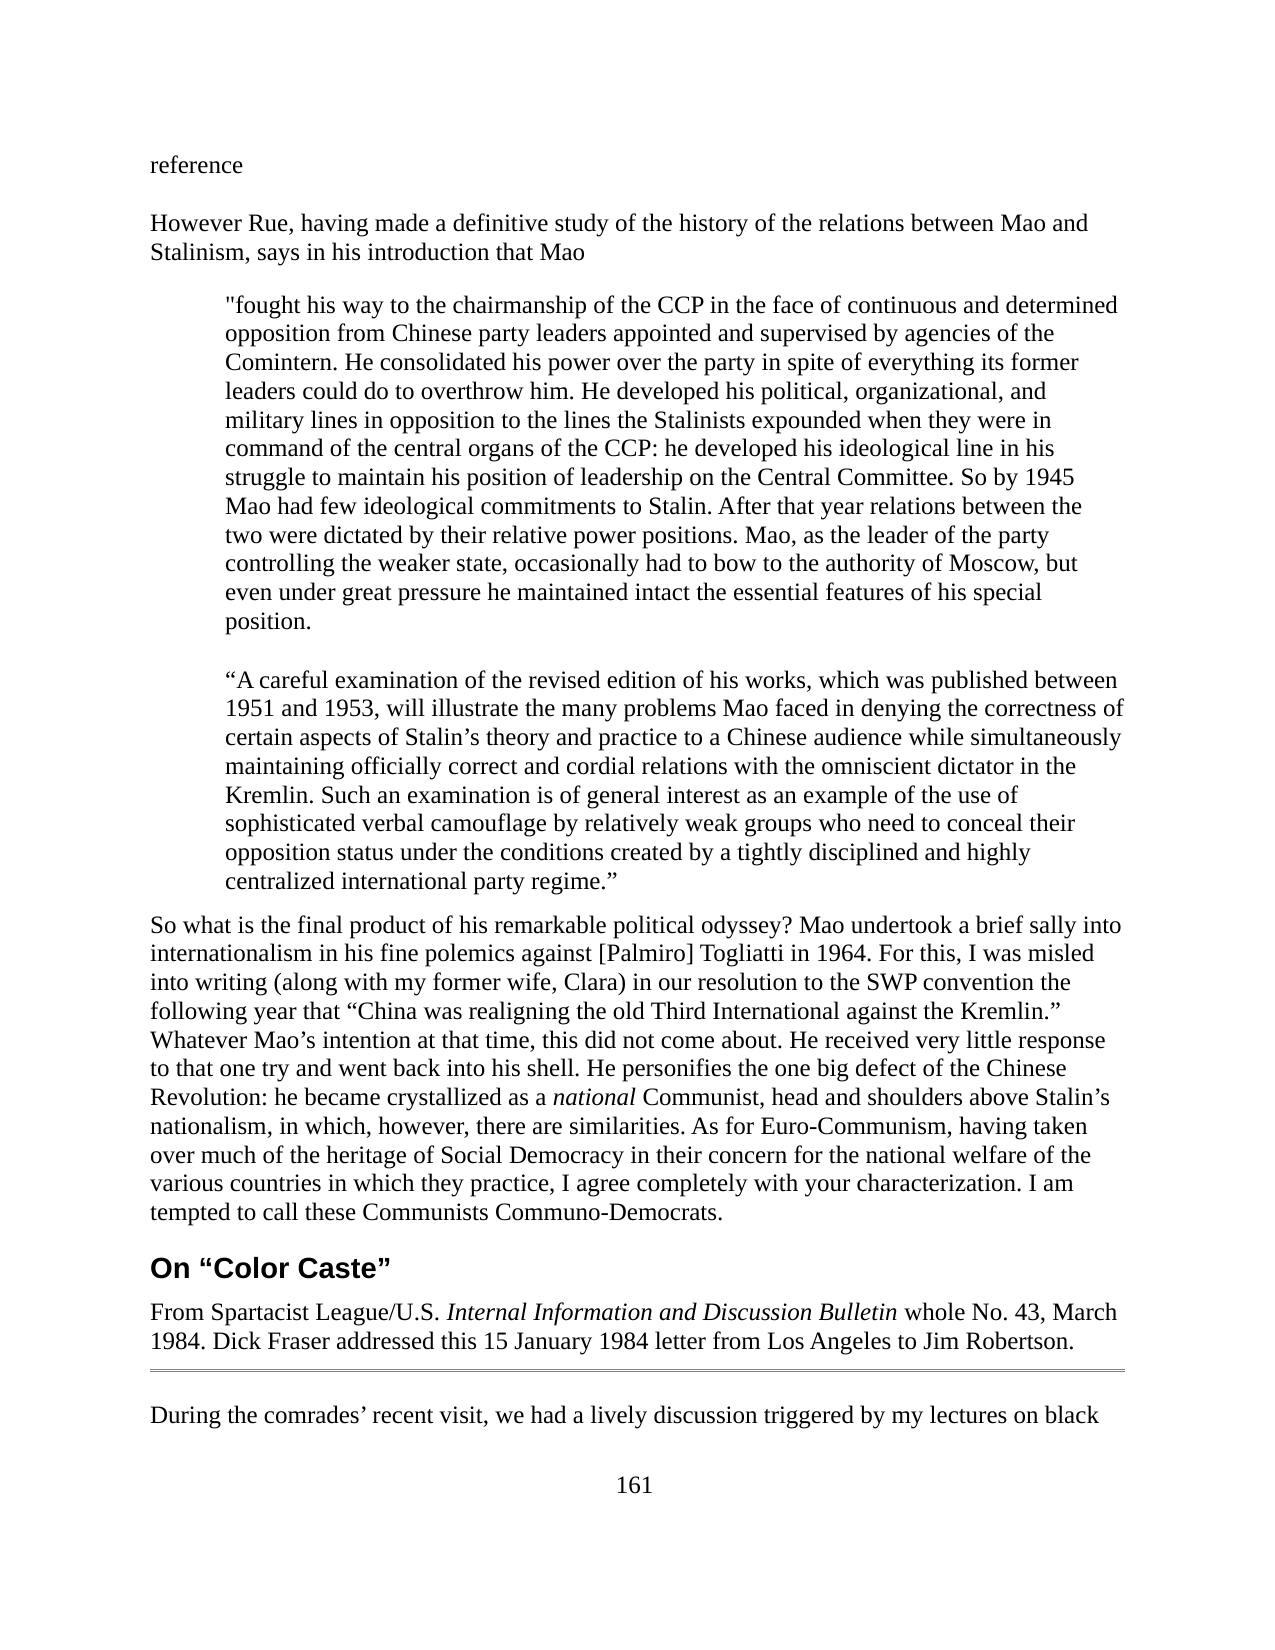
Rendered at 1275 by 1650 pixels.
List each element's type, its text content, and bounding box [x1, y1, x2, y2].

subtitle On “Color Caste” [150, 1251, 1125, 1284]
text "fought his way to the chairmanship of the CCP in the face of continuous and determined opposition from Chinese party leaders appointed and supervised by agencies of the Comintern. He consolidated his power over the party in spite of everything its former leaders could do to overthrow him. He developed his political, organizational, and military lines in opposition to the lines the Stalinists expounded when they were in command of the central organs of the CCP: he developed his ideological line in his struggle to maintain his position of leadership on the Central Committee. So by 1945 Mao had few ideological commitments to Stalin. After that year relations between the two were dictated by their relative power positions. Mao, as the leader of the party controlling the weaker state, occasionally had to bow to the authority of Moscow, but even under great pressure he maintained intact the essential features of his special position. [225, 290, 1125, 635]
text “A careful examination of the revised edition of his works, which was published between 1951 and 1953, will illustrate the many problems Mao faced in denying the correctness of certain aspects of Stalin’s theory and practice to a Chinese audience while simultaneously maintaining officially correct and cordial relations with the omniscient dictator in the Kremlin. Such an examination is of general interest as an example of the use of sophisticated verbal camouflage by relatively weak groups who need to conceal their opposition status under the conditions created by a tightly disciplined and highly centralized international party regime.” [225, 665, 1125, 895]
text From Spartacist League/U.S. Internal Information and Discussion Bulletin whole No. 43, March 1984. Dick Fraser addressed this 15 January 1984 letter from Los Angeles to Jim Robertson. [150, 1297, 1125, 1354]
text During the comrades’ recent visit, we had a lively discussion triggered by my lectures on black [150, 1401, 1125, 1429]
text However Rue, having made a definitive study of the history of the relations between Mao and Stalinism, says in his introduction that Mao [150, 208, 1125, 266]
text So what is the final product of his remarkable political odyssey? Mao undertook a brief sally into internationalism in his fine polemics against [Palmiro] Togliatti in 1964. For this, I was misled into writing (along with my former wife, Clara) in our resolution to the SWP convention the following year that “China was realigning the old Third International against the Kremlin.” Whatever Mao’s intention at that time, this did not come about. He received very little response to that one try and went back into his shell. He personifies the one big defect of the Chinese Revolution: he became crystallized as a national Communist, head and shoulders above Stalin’s nationalism, in which, however, there are similarities. As for Euro-Communism, having taken over much of the heritage of Social Democracy in their concern for the national welfare of the various countries in which they practice, I agree completely with your characterization. I am tempted to call these Communists Communo-Democrats. [150, 910, 1125, 1226]
